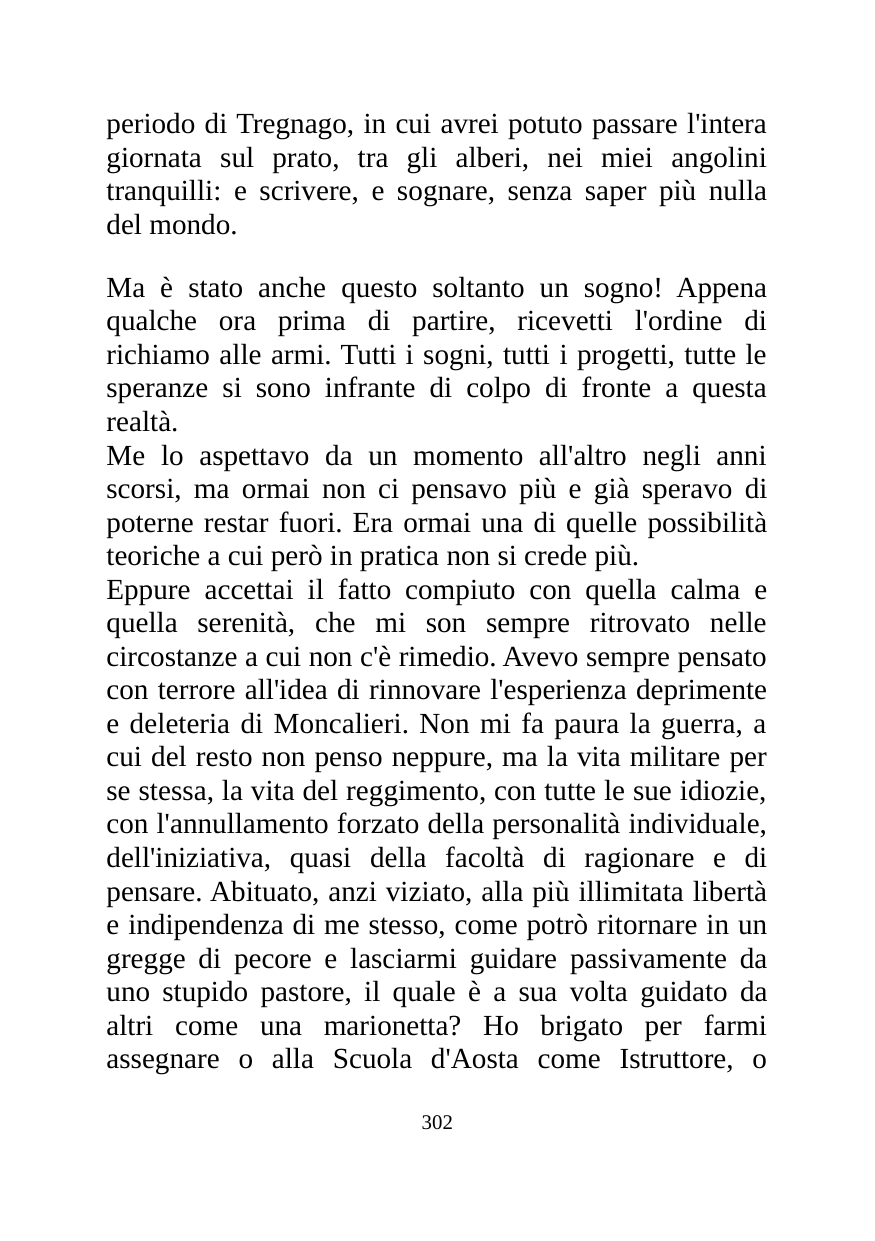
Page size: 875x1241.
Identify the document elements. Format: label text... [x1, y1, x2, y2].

text Me lo aspettavo da un momento all'altro negli anni scorsi, ma ormai non ci pensavo più e già speravo di poterne restar fuori. Era ormai una di quelle possibilità teoriche a cui però in pratica non si crede più. [106, 438, 768, 572]
text periodo di Tregnago, in cui avrei potuto passare l'intera giornata sul prato, tra gli alberi, nei miei angolini tranquilli: e scrivere, e sognare, senza saper più nulla del mondo. [106, 106, 768, 240]
text Ma è stato anche questo soltanto un sogno! Appena qualche ora prima di partire, ricevetti l'ordine di richiamo alle armi. Tutti i sogni, tutti i progetti, tutte le speranze si sono infrante di colpo di fronte a questa realtà. [106, 270, 768, 438]
text Eppure accettai il fatto compiuto con quella calma e quella serenità, che mi son sempre ritrovato nelle circostanze a cui non c'è rimedio. Avevo sempre pensato con terrore all'idea di rinnovare l'esperienza deprimente e deleteria di Moncalieri. Non mi fa paura la guerra, a cui del resto non penso neppure, ma la vita militare per se stessa, la vita del reggimento, con tutte le sue idiozie, con l'annullamento forzato della personalità individuale, dell'iniziativa, quasi della facoltà di ragionare e di pensare. Abituato, anzi viziato, alla più illimitata libertà e indipendenza di me stesso, come potrò ritornare in un gregge di pecore e lasciarmi guidare passivamente da uno stupido pastore, il quale è a sua volta guidato da altri come una marionetta? Ho brigato per farmi assegnare o alla Scuola d'Aosta come Istruttore, o [106, 572, 768, 1075]
